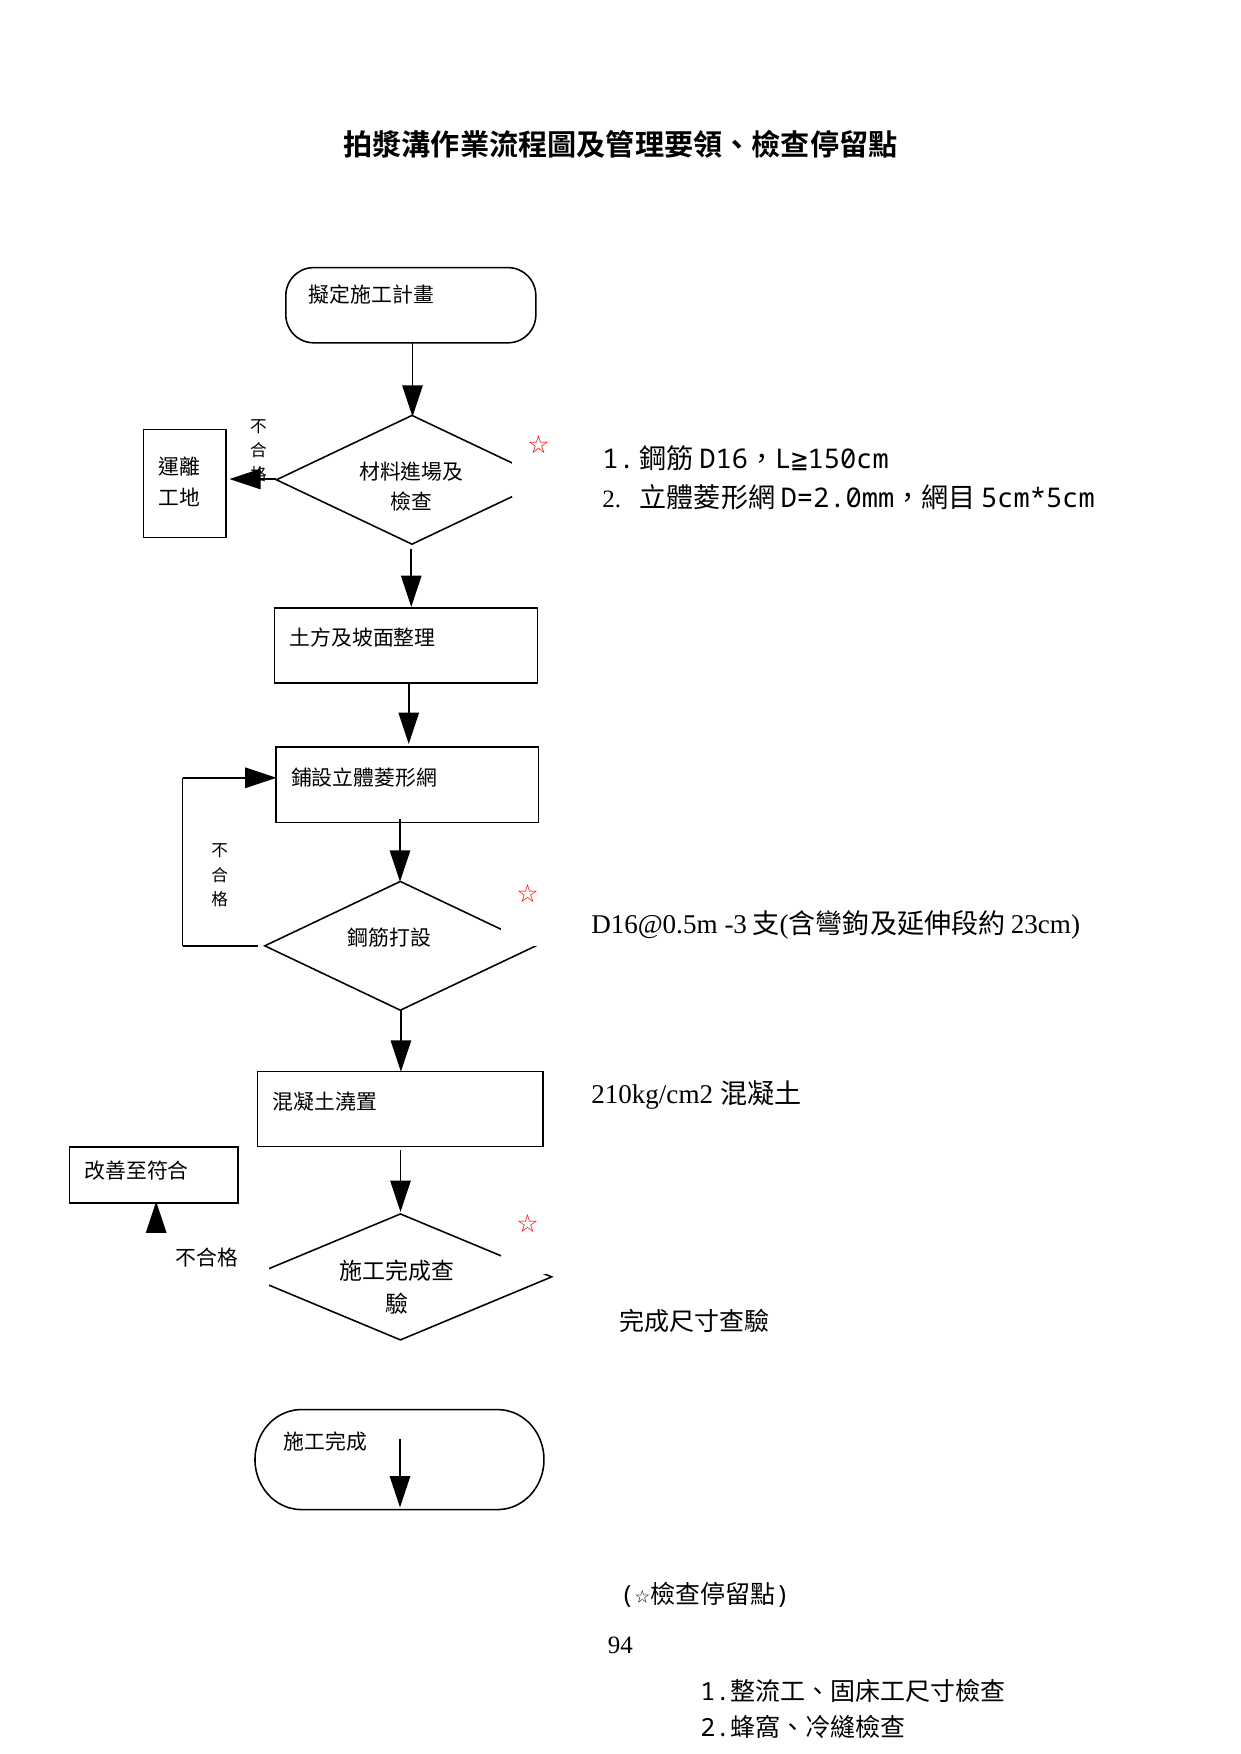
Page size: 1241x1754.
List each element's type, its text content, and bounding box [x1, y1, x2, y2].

text D16@0.5m -3支(含彎鉤及延伸段約23cm) [591, 909, 1086, 940]
text 完成尺寸查驗 [619, 1301, 1052, 1338]
list 鋼筋D16，L≧150cm [602, 437, 1097, 476]
text 210kg/cm2 混凝土 [591, 1078, 1109, 1110]
text 拍漿溝作業流程圖及管理要領、檢查停留點 [71, 101, 1169, 163]
text 不合格 [159, 1241, 254, 1271]
text 1.整流工、固床工尺寸檢查 [700, 1671, 1045, 1708]
text ☆ [516, 1209, 561, 1238]
text ☆ [527, 430, 572, 459]
text ☆ [516, 879, 561, 907]
list 立體菱形網D=2.0mm，網目5cm*5cm [602, 476, 1097, 516]
text 2.蜂窩、冷縫檢查 [700, 1708, 1045, 1744]
text (☆檢查停留點) [619, 1574, 804, 1611]
